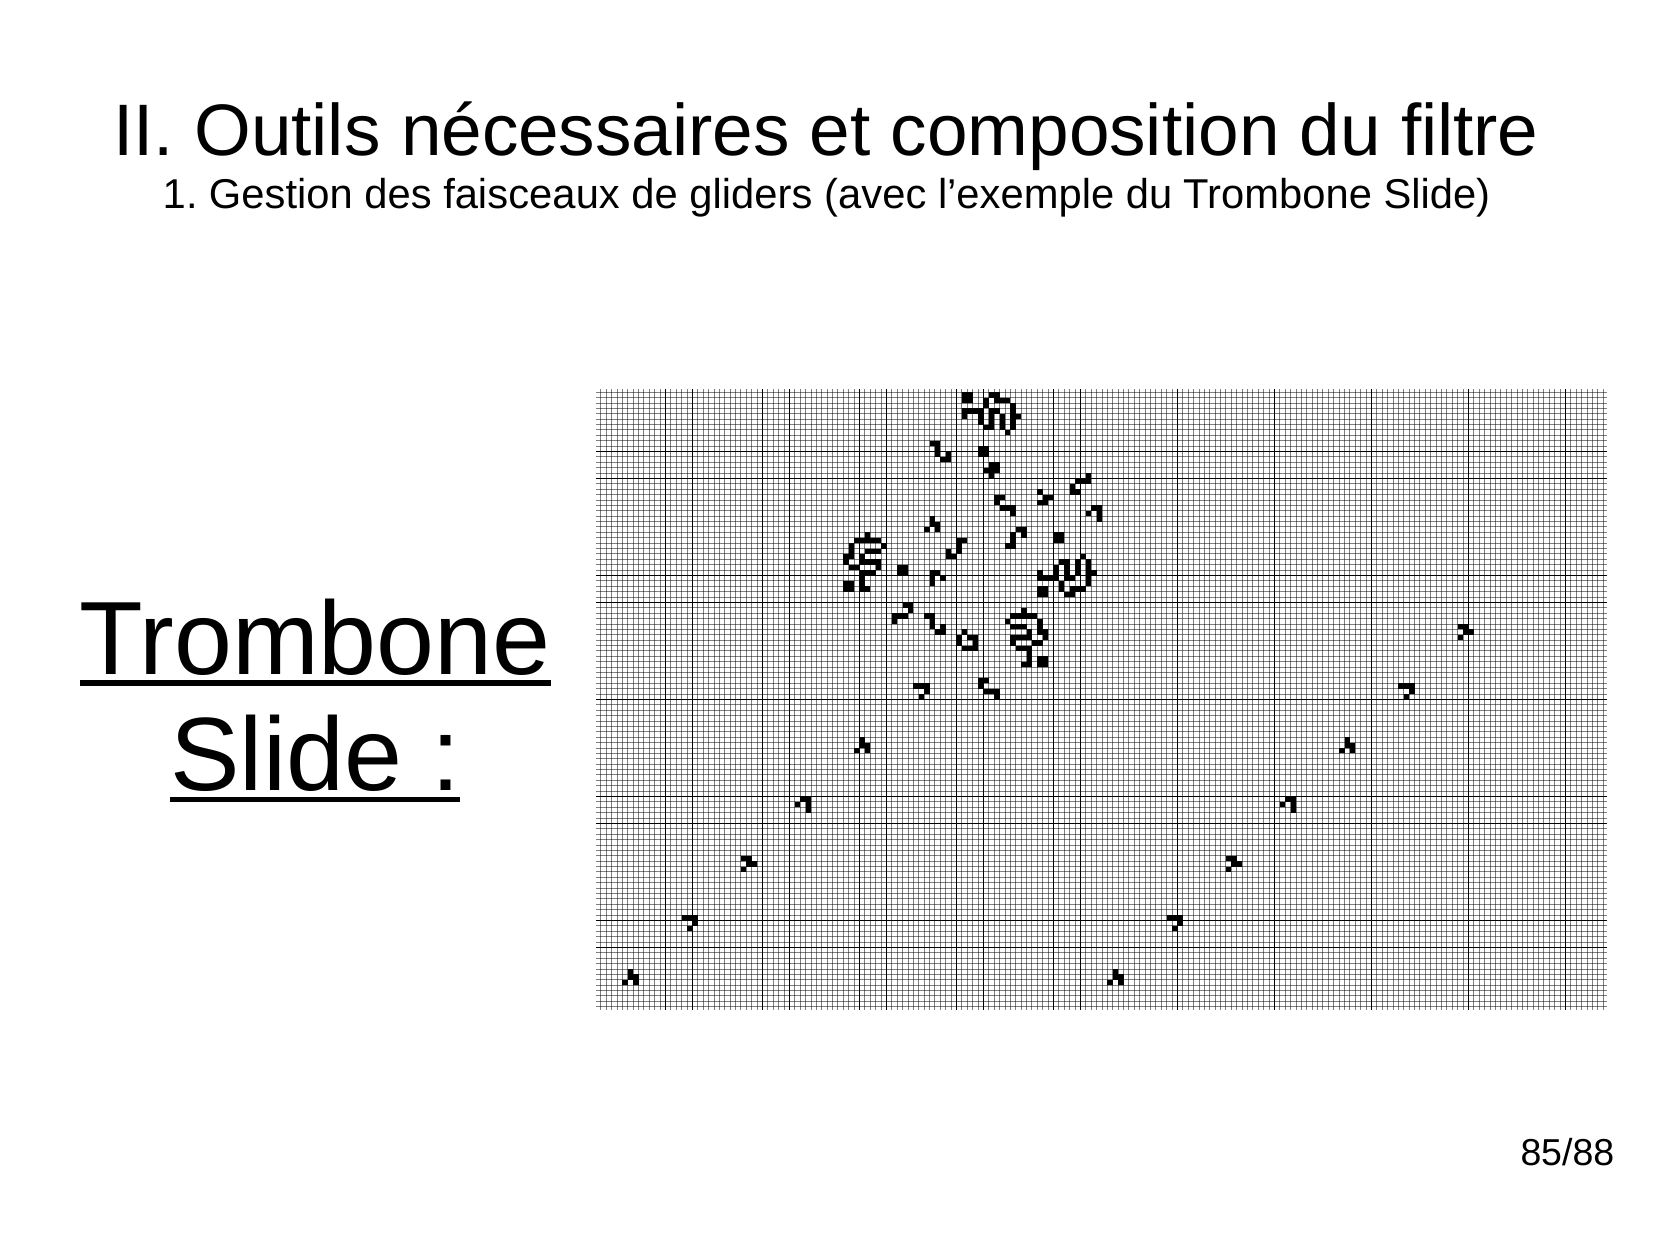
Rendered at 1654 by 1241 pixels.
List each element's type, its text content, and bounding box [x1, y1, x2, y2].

picture [596, 389, 1607, 1010]
text_box Trombone Slide : [65, 572, 566, 821]
text_box <number>/88 [1505, 1124, 1654, 1182]
title II. Outils nécessaires et composition du filtre 1. Gestion des faisceaux de gliders (avec l’exemple du Trombone Slide) [82, 49, 1571, 257]
